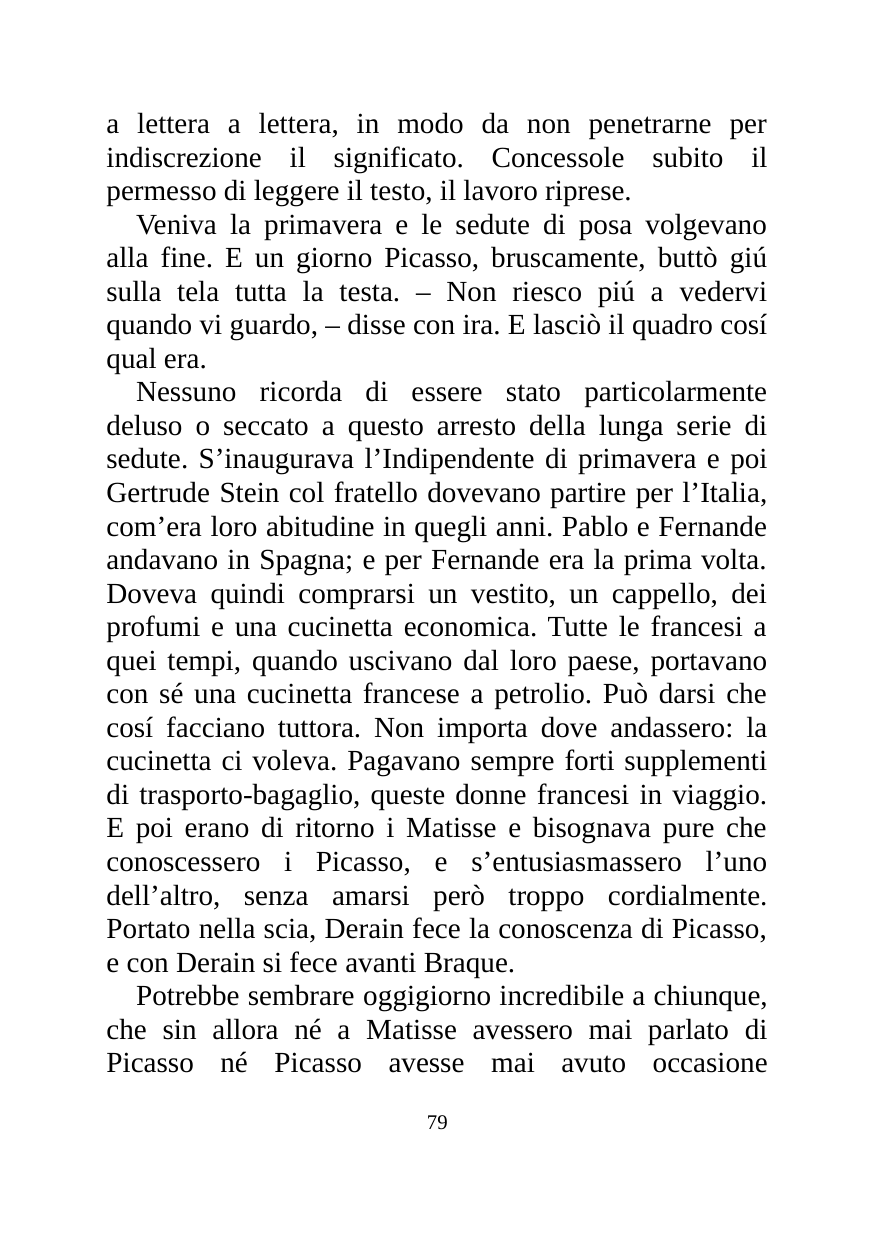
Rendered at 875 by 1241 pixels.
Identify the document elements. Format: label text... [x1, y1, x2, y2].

text Potrebbe sembrare oggigiorno incredibile a chiunque, che sin allora né a Matisse avessero mai parlato di Picasso né Picasso avesse mai avuto occasione [106, 978, 768, 1079]
text a lettera a lettera, in modo da non penetrarne per indiscrezione il significato. Concessole subito il permesso di leggere il testo, il lavoro riprese. [106, 106, 768, 207]
text Nessuno ricorda di essere stato particolarmente deluso o seccato a questo arresto della lunga serie di sedute. S’inaugurava l’Indipendente di primavera e poi Gertrude Stein col fratello dovevano partire per l’Italia, com’era loro abitudine in quegli anni. Pablo e Fernande andavano in Spagna; e per Fernande era la prima volta. Doveva quindi comprarsi un vestito, un cappello, dei profumi e una cucinetta economica. Tutte le francesi a quei tempi, quando uscivano dal loro paese, portavano con sé una cucinetta francese a petrolio. Può darsi che cosí facciano tuttora. Non importa dove andassero: la cucinetta ci voleva. Pagavano sempre forti supplementi di trasporto-bagaglio, queste donne francesi in viaggio. E poi erano di ritorno i Matisse e bisognava pure che conoscessero i Picasso, e s’entusiasmassero l’uno dell’altro, senza amarsi però troppo cordialmente. Portato nella scia, Derain fece la conoscenza di Picasso, e con Derain si fece avanti Braque. [106, 374, 768, 978]
text Veniva la primavera e le sedute di posa volgevano alla fine. E un giorno Picasso, bruscamente, buttò giú sulla tela tutta la testa. – Non riesco piú a vedervi quando vi guardo, – disse con ira. E lasciò il quadro cosí qual era. [106, 207, 768, 374]
